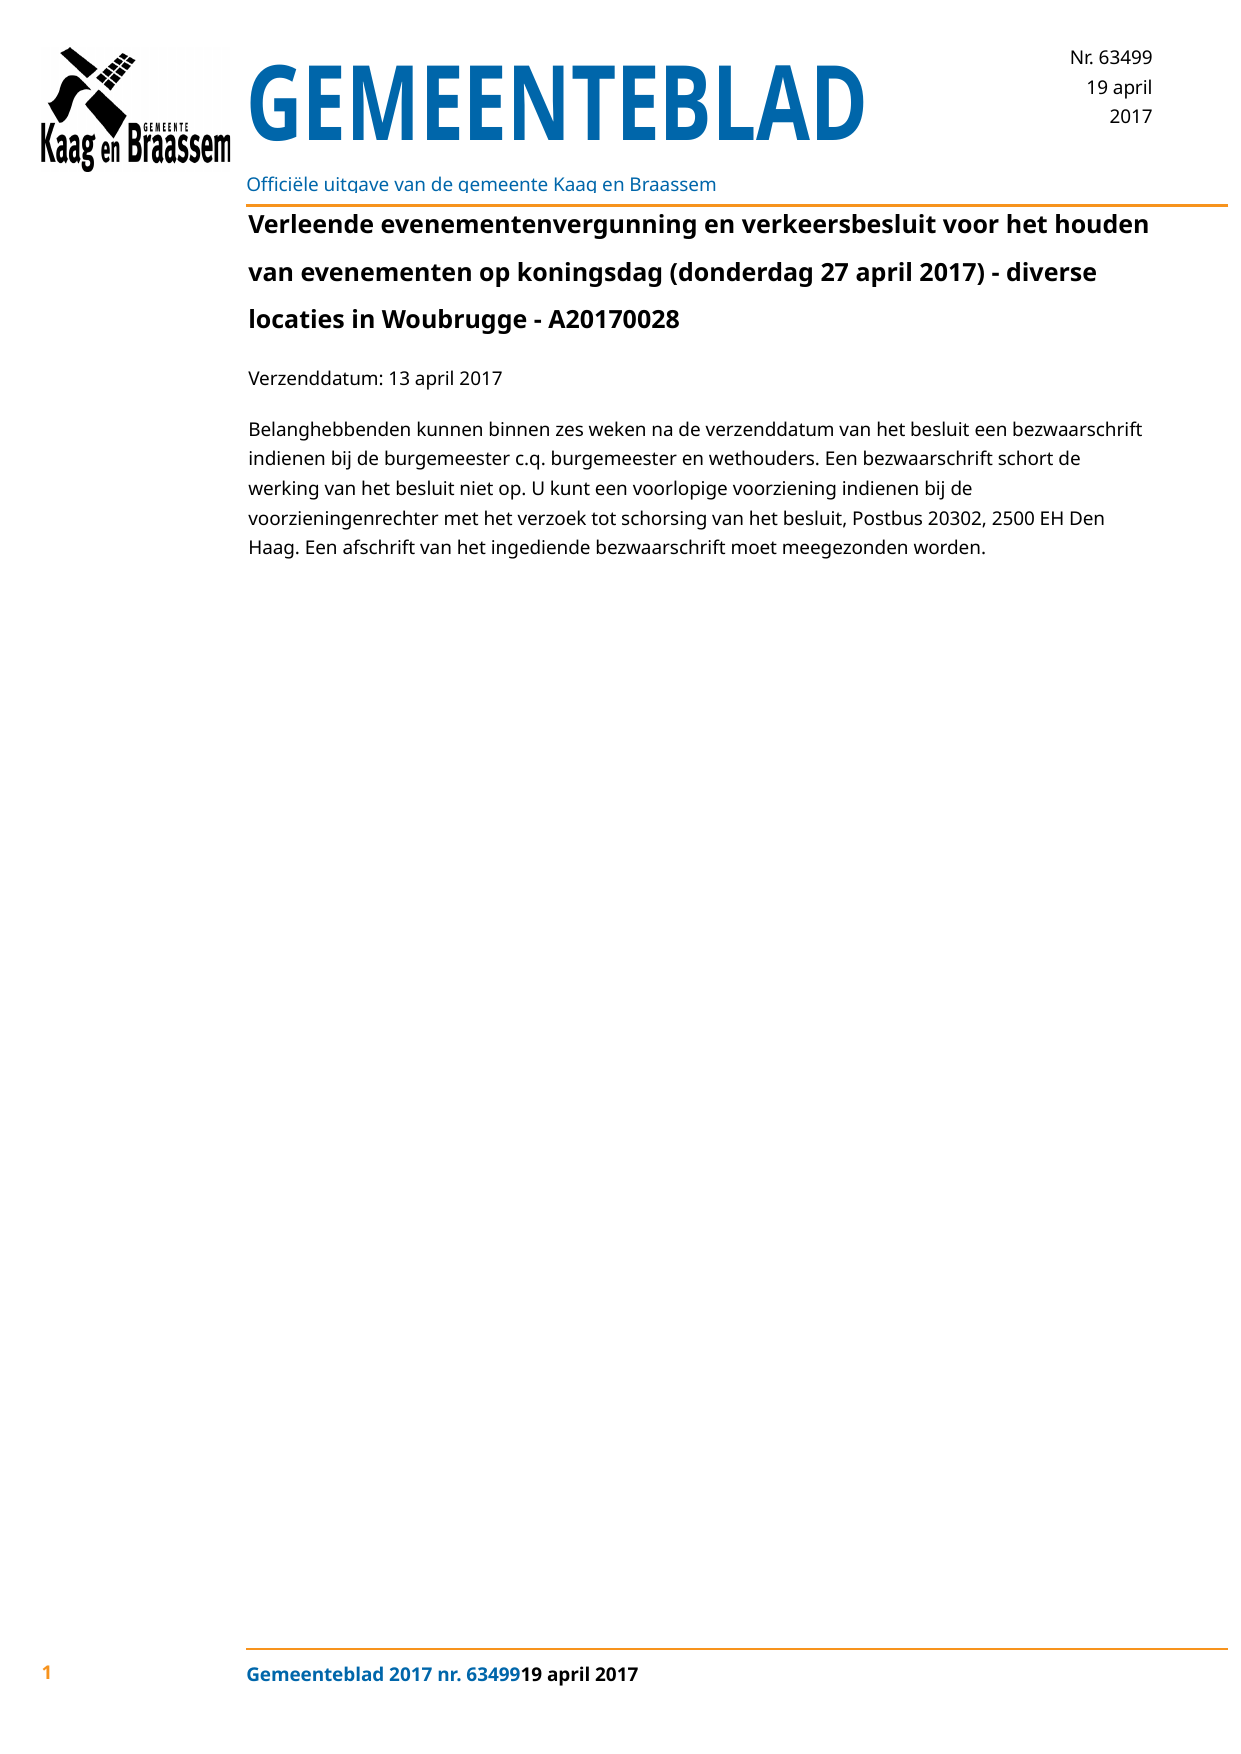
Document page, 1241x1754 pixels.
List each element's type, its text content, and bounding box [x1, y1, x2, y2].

text Verleende evenementenvergunning en verkeersbesluit voor het houden van evenementen op koningsdag (donderdag 27 april 2017) - diverse locaties in Woubrugge - A20170028 [248, 207, 1152, 336]
picture [41, 47, 231, 172]
text Belanghebbenden kunnen binnen zes weken na de verzenddatum van het besluit een bezwaarschrift indienen bij de burgemeester c.q. burgemeester en wethouders. Een bezwaarschrift schort de werking van het besluit niet op. U kunt een voorlopige voorziening indienen bij de voorzieningenrechter met het verzoek tot schorsing van het besluit, Postbus 20302, 2500 EH Den Haag. Een afschrift van het ingediende bezwaarschrift moet meegezonden worden. [248, 416, 1152, 560]
text Verzenddatum: 13 april 2017 [248, 366, 1152, 391]
